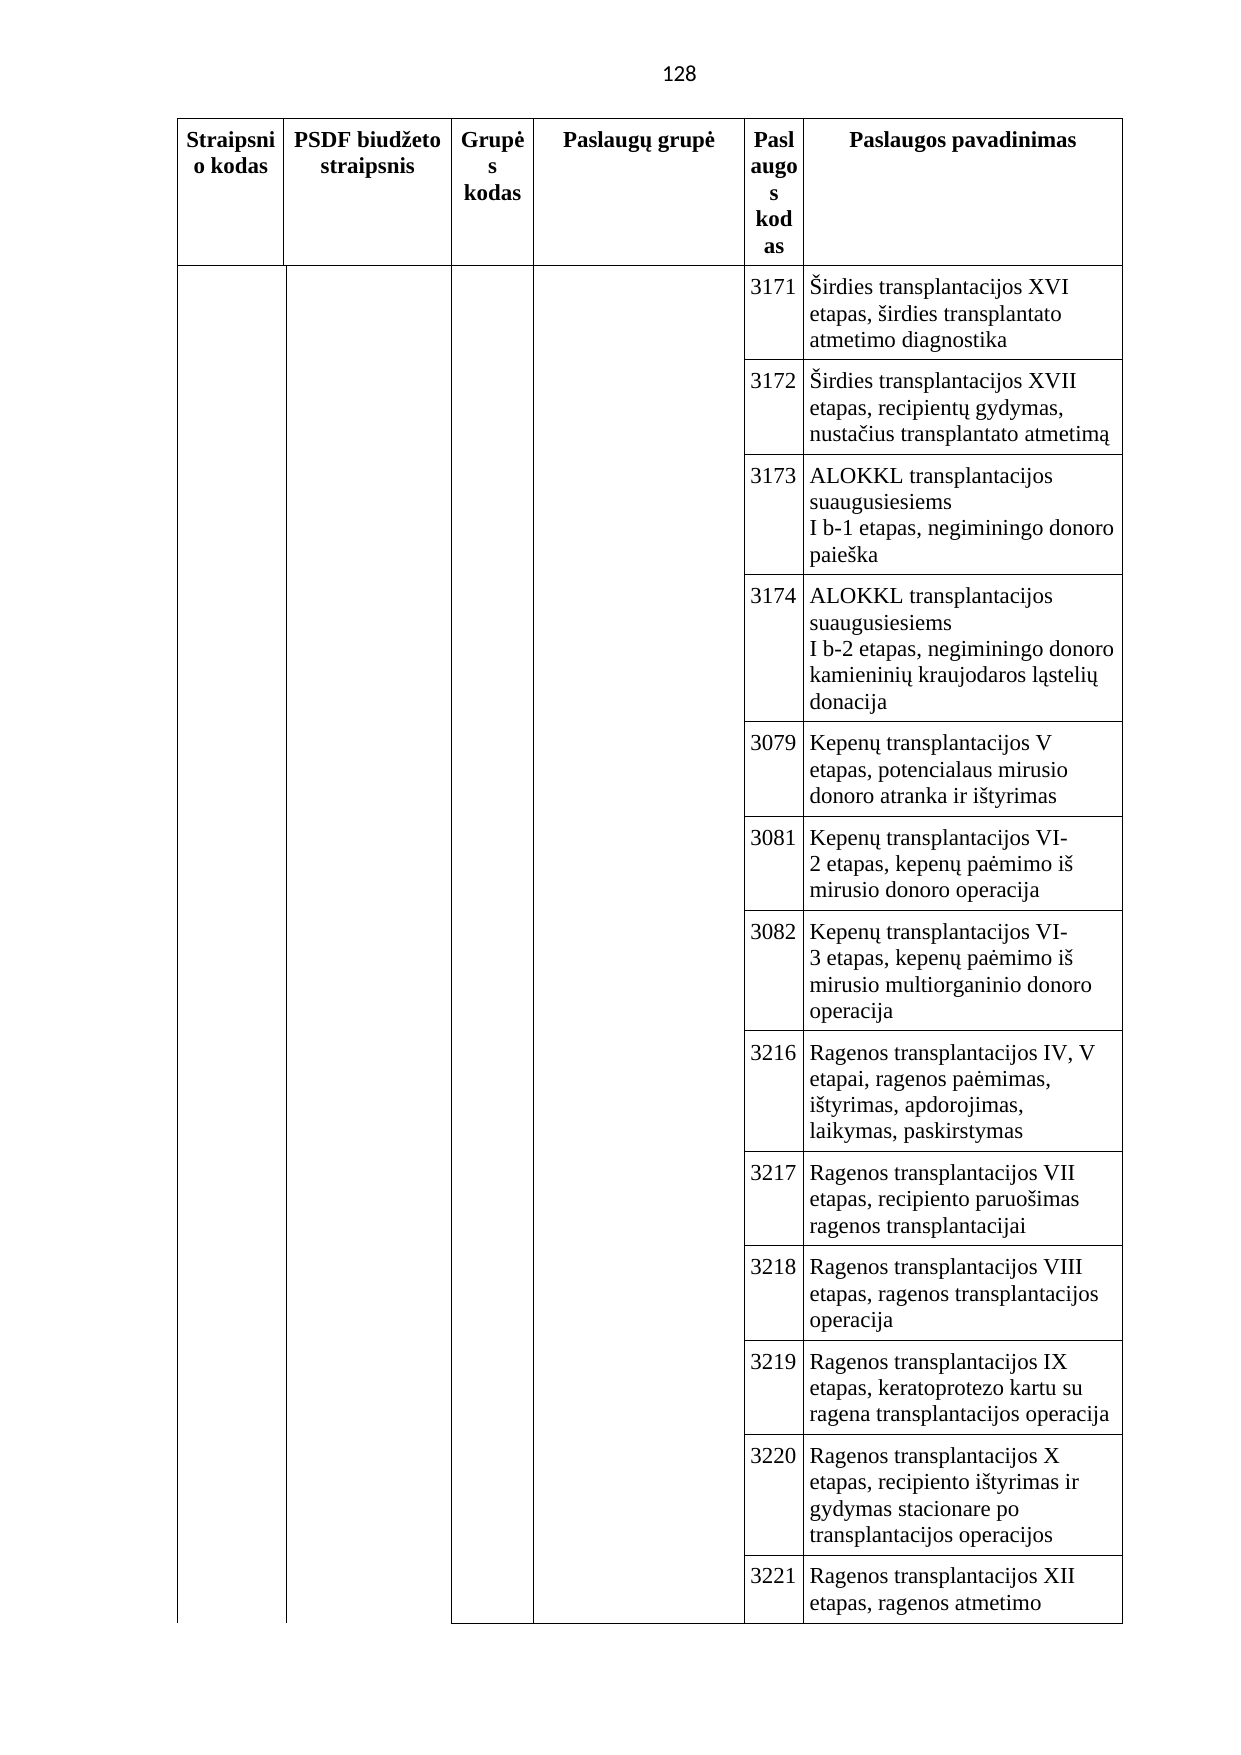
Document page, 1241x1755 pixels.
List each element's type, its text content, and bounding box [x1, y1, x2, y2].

table_header Grupės kodas [452, 119, 533, 265]
table_cell [178, 359, 286, 454]
table_cell ALOKKL transplantacijos suaugusiesiems I b-1 etapas, negiminingo donoro paieška [804, 455, 1122, 574]
table_cell [287, 1245, 451, 1339]
table_cell 3217 [745, 1152, 803, 1245]
table_cell 3221 [745, 1556, 803, 1622]
table_cell 3219 [745, 1341, 803, 1434]
table_cell [178, 1151, 286, 1245]
table_cell [452, 721, 533, 816]
table_cell Kepenų transplantacijos V etapas, potencialaus mirusio donoro atranka ir ištyrimas [804, 722, 1122, 816]
table_cell ALOKKL transplantacijos suaugusiesiems I b-2 etapas, negiminingo donoro kamieninių kraujodaros ląstelių donacija [804, 575, 1122, 721]
table_cell [178, 1555, 286, 1622]
table_cell [534, 574, 744, 721]
table_cell [287, 1340, 451, 1434]
table_cell [452, 816, 533, 910]
table_cell [287, 721, 451, 816]
table_cell Kepenų transplantacijos VI-3 etapas, kepenų paėmimo iš mirusio multiorganinio donoro operacija [804, 911, 1122, 1030]
table_cell Širdies transplantacijos XVI etapas, širdies transplantato atmetimo diagnostika [804, 266, 1122, 359]
table_cell [178, 1340, 286, 1434]
table_cell [287, 266, 451, 359]
table_cell 3172 [745, 360, 803, 454]
table_cell Ragenos transplantacijos VIII etapas, ragenos transplantacijos operacija [804, 1246, 1122, 1339]
table_cell [178, 910, 286, 1030]
table_cell [452, 574, 533, 721]
table_cell [452, 910, 533, 1622]
table_cell 3218 [745, 1246, 803, 1339]
table_cell [534, 454, 744, 574]
table_cell 3220 [745, 1435, 803, 1554]
table_cell [287, 454, 451, 574]
table_cell [178, 721, 286, 816]
table_header Paslaugos pavadinimas [804, 119, 1122, 265]
table_cell [287, 1555, 451, 1622]
table_cell [287, 359, 451, 454]
table_cell [287, 1151, 451, 1245]
table_cell 3216 [745, 1031, 803, 1151]
table_cell [178, 1030, 286, 1151]
table_cell [452, 266, 533, 359]
table_cell [287, 1434, 451, 1554]
table_cell Kepenų transplantacijos VI-2 etapas, kepenų paėmimo iš mirusio donoro operacija [804, 817, 1122, 910]
table_header Straipsnio kodas [178, 119, 283, 265]
table_cell Ragenos transplantacijos IX etapas, keratoprotezo kartu su ragena transplantacijos operacija [804, 1341, 1122, 1434]
table_cell [287, 816, 451, 910]
table_cell 3082 [745, 911, 803, 1030]
table_cell [452, 359, 533, 454]
table_cell 3173 [745, 455, 803, 574]
table_cell [534, 359, 744, 454]
table_cell 3081 [745, 817, 803, 910]
table_cell [287, 910, 451, 1030]
table_cell Širdies transplantacijos XVII etapas, recipientų gydymas, nustačius transplantato atmetimą [804, 360, 1122, 454]
table_cell Ragenos transplantacijos XII etapas, ragenos atmetimo [804, 1556, 1122, 1622]
table_cell [178, 816, 286, 910]
table_cell [534, 721, 744, 816]
table_cell 3079 [745, 722, 803, 816]
table_cell Ragenos transplantacijos VII etapas, recipiento paruošimas ragenos transplantacijai [804, 1152, 1122, 1245]
table_cell [534, 816, 744, 910]
table_cell [178, 574, 286, 721]
table_header Paslaugos kodas [745, 119, 803, 265]
table_cell [534, 910, 744, 1622]
table_cell [178, 454, 286, 574]
table_cell 3171 [745, 266, 803, 359]
table_cell [178, 266, 286, 359]
table_header PSDF biudžeto straipsnis [284, 119, 451, 265]
table_cell [534, 266, 744, 359]
table_cell [287, 1030, 451, 1151]
table_cell [178, 1434, 286, 1554]
table_cell 3174 [745, 575, 803, 721]
table_cell Ragenos transplantacijos IV, V etapai, ragenos paėmimas, ištyrimas, apdorojimas, laikymas, paskirstymas [804, 1031, 1122, 1151]
table_cell [178, 1245, 286, 1339]
table_cell [287, 574, 451, 721]
table_header Paslaugų grupė [534, 119, 744, 265]
table_cell Ragenos transplantacijos X etapas, recipiento ištyrimas ir gydymas stacionare po transplantacijos operacijos [804, 1435, 1122, 1554]
table_cell [452, 454, 533, 574]
